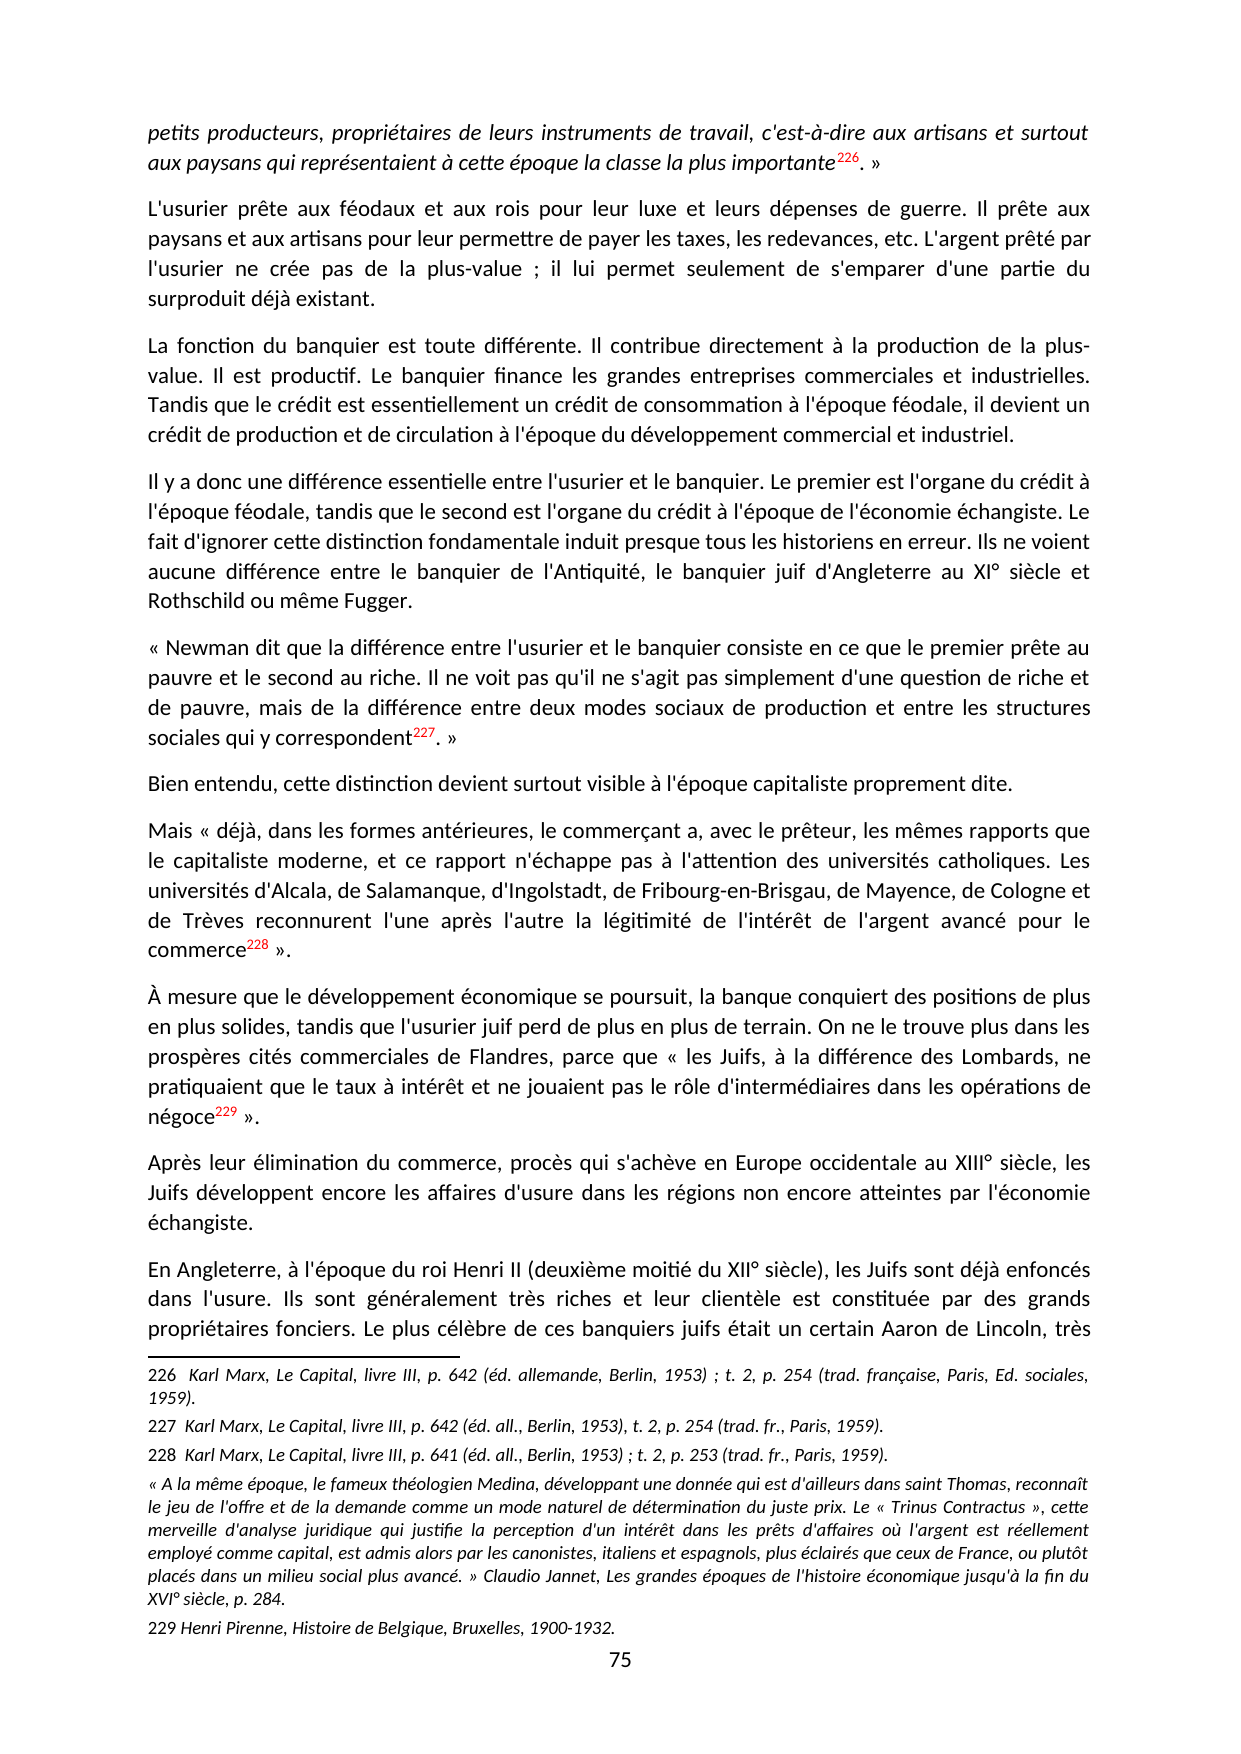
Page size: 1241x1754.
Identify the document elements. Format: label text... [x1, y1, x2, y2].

text Mais « déjà, dans les formes antérieures, le commerçant a, avec le prêteur, les mêmes rapports que le capitaliste moderne, et ce rapport n'échappe pas à l'attention des universités catholiques. Les universités d'Alcala, de Salamanque, d'Ingolstadt, de Fribourg-en-Brisgau, de Mayence, de Cologne et de Trèves reconnurent l'une après l'autre la légitimité de l'intérêt de l'argent avancé pour le commerce ». [148, 816, 1093, 964]
text La fonction du banquier est toute différente. Il contribue directement à la production de la plus-value. Il est productif. Le banquier finance les grandes entreprises commerciales et industrielles. Tandis que le crédit est essentiellement un crédit de consommation à l'époque féodale, il devient un crédit de production et de circulation à l'époque du développement commercial et industriel. [148, 331, 1093, 448]
text L'usurier prête aux féodaux et aux rois pour leur luxe et leurs dépenses de guerre. Il prête aux paysans et aux artisans pour leur permettre de payer les taxes, les redevances, etc. L'argent prêté par l'usurier ne crée pas de la plus-value ; il lui permet seulement de s'emparer d'une partie du surproduit déjà existant. [148, 194, 1093, 312]
text Bien entendu, cette distinction devient surtout visible à l'époque capitaliste proprement dite. [148, 769, 1093, 797]
text Henri Pirenne, Histoire de Belgique, Bruxelles, 1900-1932. [148, 1616, 1093, 1639]
text À mesure que le développement économique se poursuit, la banque conquiert des positions de plus en plus solides, tandis que l'usurier juif perd de plus en plus de terrain. On ne le trouve plus dans les prospères cités commerciales de Flandres, parce que « les Juifs, à la différence des Lombards, ne pratiquaient que le taux à intérêt et ne jouaient pas le rôle d'intermédiaires dans les opérations de négoce ». [148, 982, 1093, 1130]
text Karl Marx, Le Capital, livre III, p. 642 (éd. allemande, Berlin, 1953) ; t. 2, p. 254 (trad. française, Paris, Ed. sociales, 1959). [148, 1363, 1093, 1409]
text petits producteurs, propriétaires de leurs instruments de travail, c'est-à-dire aux artisans et surtout aux paysans qui représentaient à cette époque la classe la plus importante. » [148, 118, 1093, 176]
text « A la même époque, le fameux théologien Medina, développant une donnée qui est d'ailleurs dans saint Thomas, reconnaît le jeu de l'offre et de la demande comme un mode naturel de détermination du juste prix. Le « Trinus Contractus », cette merveille d'analyse juridique qui justifie la perception d'un intérêt dans les prêts d'affaires où l'argent est réellement employé comme capital, est admis alors par les canonistes, italiens et espagnols, plus éclairés que ceux de France, ou plutôt placés dans un milieu social plus avancé. » Claudio Jannet, Les grandes époques de l'histoire économique jusqu'à la fin du XVI° siècle, p. 284. [148, 1472, 1093, 1610]
text « Newman dit que la différence entre l'usurier et le banquier consiste en ce que le premier prête au pauvre et le second au riche. Il ne voit pas qu'il ne s'agit pas simplement d'une question de riche et de pauvre, mais de la différence entre deux modes sociaux de production et entre les structures sociales qui y correspondent. » [148, 633, 1093, 751]
text Karl Marx, Le Capital, livre III, p. 641 (éd. all., Berlin, 1953) ; t. 2, p. 253 (trad. fr., Paris, 1959). [148, 1443, 1093, 1466]
text Après leur élimination du commerce, procès qui s'achève en Europe occidentale au XIII° siècle, les Juifs développent encore les affaires d'usure dans les régions non encore atteintes par l'économie échangiste. [148, 1148, 1093, 1236]
text En Angleterre, à l'époque du roi Henri II (deuxième moitié du XII° siècle), les Juifs sont déjà enfoncés dans l'usure. Ils sont généralement très riches et leur clientèle est constituée par des grands propriétaires fonciers. Le plus célèbre de ces banquiers juifs était un certain Aaron de Lincoln, très [148, 1255, 1093, 1342]
text Il y a donc une différence essentielle entre l'usurier et le banquier. Le premier est l'organe du crédit à l'époque féodale, tandis que le second est l'organe du crédit à l'époque de l'économie échangiste. Le fait d'ignorer cette distinction fondamentale induit presque tous les historiens en erreur. Ils ne voient aucune différence entre le banquier de l'Antiquité, le banquier juif d'Angleterre au XI° siècle et Rothschild ou même Fugger. [148, 467, 1093, 615]
text Karl Marx, Le Capital, livre III, p. 642 (éd. all., Berlin, 1953), t. 2, p. 254 (trad. fr., Paris, 1959). [148, 1415, 1093, 1438]
